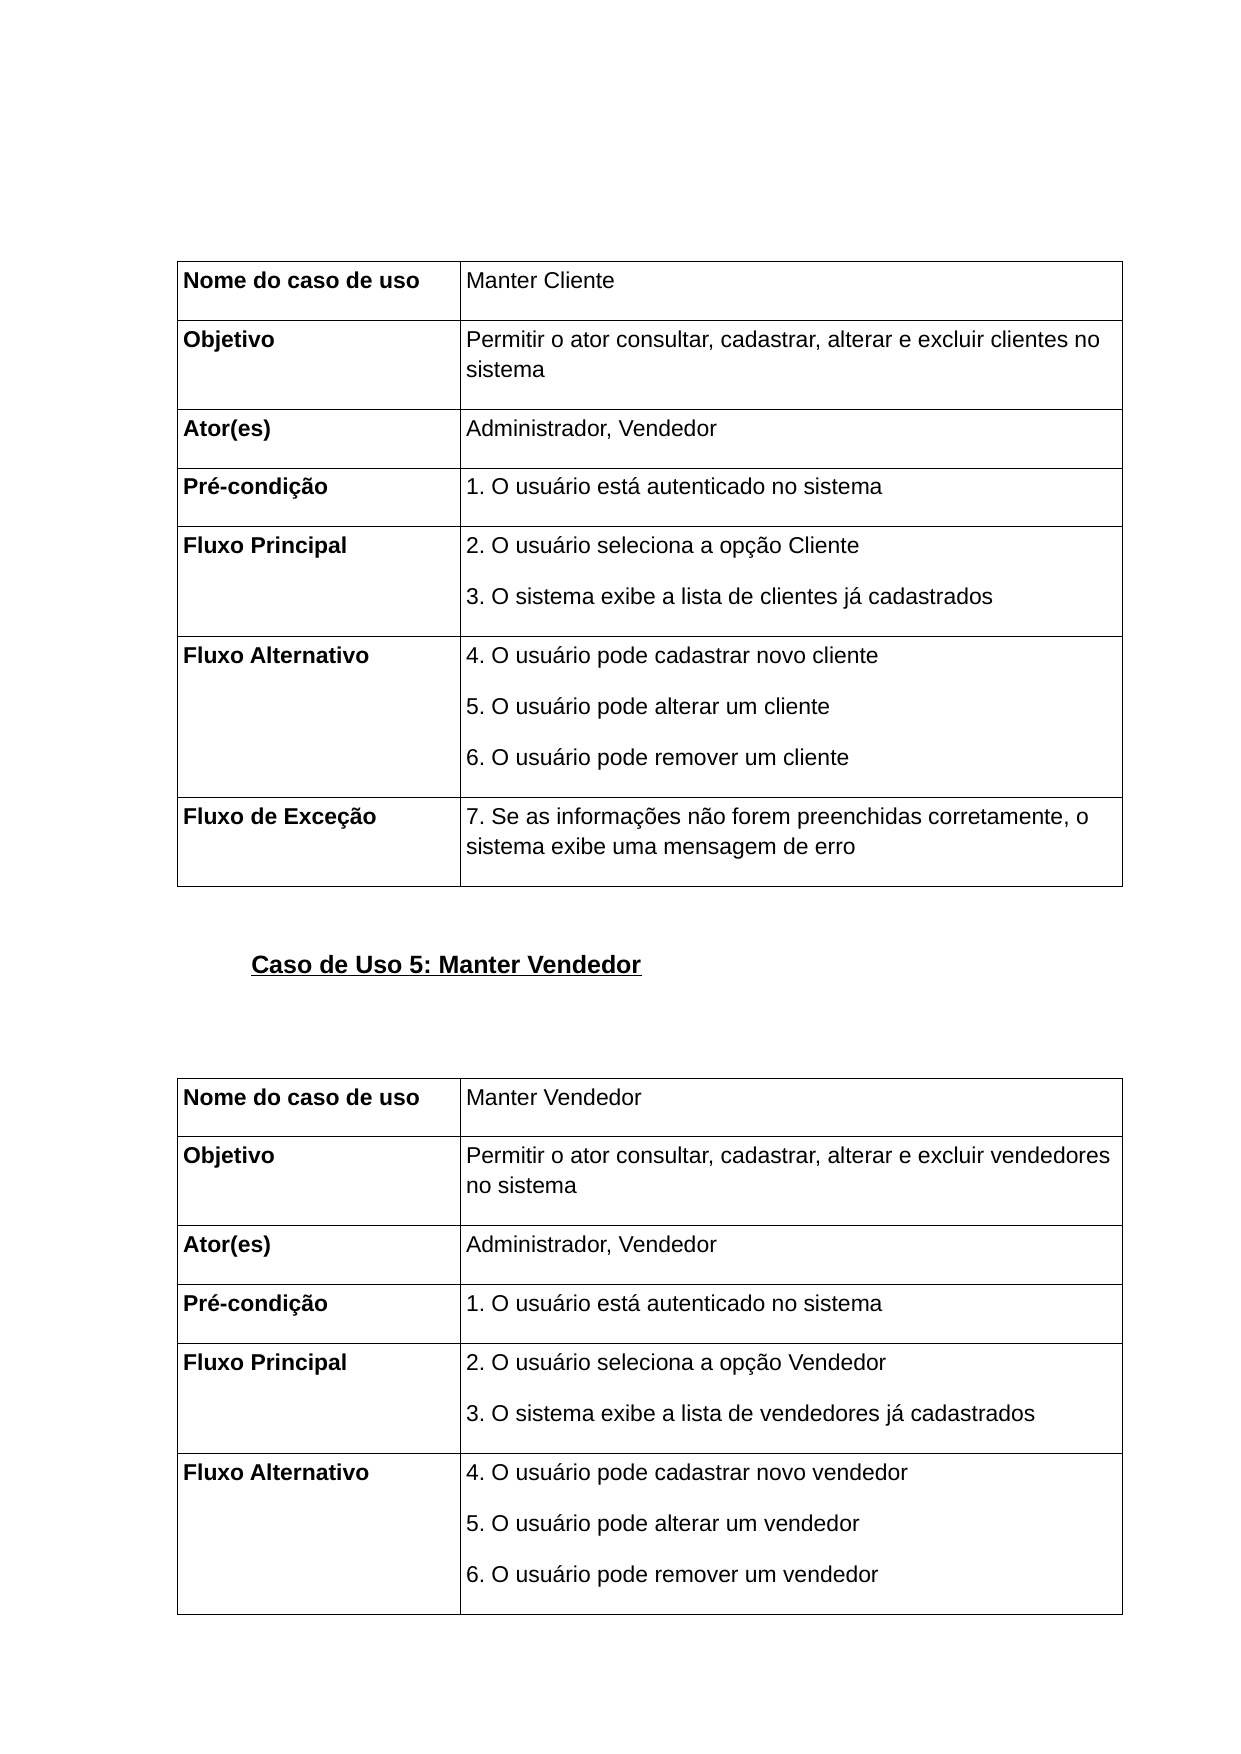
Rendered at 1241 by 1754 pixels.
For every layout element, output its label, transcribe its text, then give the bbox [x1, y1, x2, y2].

table_cell Fluxo Alternativo [178, 1454, 460, 1613]
table_cell Permitir o ator consultar, cadastrar, alterar e excluir vendedores no sistema [461, 1137, 1122, 1225]
table_cell Administrador, Vendedor [461, 1226, 1122, 1284]
table_cell Objetivo [178, 321, 460, 409]
table_cell Pré-condição [178, 1285, 460, 1343]
table_cell Ator(es) [178, 410, 460, 467]
table_cell Administrador, Vendedor [461, 410, 1122, 467]
text Caso de Uso 5: Manter Vendedor [177, 950, 1122, 978]
table_header Nome do caso de uso [178, 1079, 460, 1136]
table_header Nome do caso de uso [178, 262, 460, 320]
table_cell Ator(es) [178, 1226, 460, 1284]
table_header Manter Cliente [461, 262, 1122, 320]
table_cell 4. O usuário pode cadastrar novo cliente 5. O usuário pode alterar um cliente 6. O usuário pode remover um cliente [461, 637, 1122, 797]
table_cell Pré-condição [178, 469, 460, 526]
table_cell Objetivo [178, 1137, 460, 1225]
table_cell 1. O usuário está autenticado no sistema [461, 469, 1122, 526]
table_header Manter Vendedor [461, 1079, 1122, 1136]
table_cell Fluxo Alternativo [178, 637, 460, 797]
table_cell 2. O usuário seleciona a opção Vendedor 3. O sistema exibe a lista de vendedores já cadastrados [461, 1344, 1122, 1453]
table_cell Permitir o ator consultar, cadastrar, alterar e excluir clientes no sistema [461, 321, 1122, 409]
table_cell 2. O usuário seleciona a opção Cliente 3. O sistema exibe a lista de clientes já cadastrados [461, 527, 1122, 636]
table_cell Fluxo de Exceção [178, 798, 460, 886]
table_cell 4. O usuário pode cadastrar novo vendedor 5. O usuário pode alterar um vendedor 6. O usuário pode remover um vendedor [461, 1454, 1122, 1613]
table_cell 1. O usuário está autenticado no sistema [461, 1285, 1122, 1343]
table_cell Fluxo Principal [178, 527, 460, 636]
table_cell Fluxo Principal [178, 1344, 460, 1453]
table_cell 7. Se as informações não forem preenchidas corretamente, o sistema exibe uma mensagem de erro [461, 798, 1122, 886]
